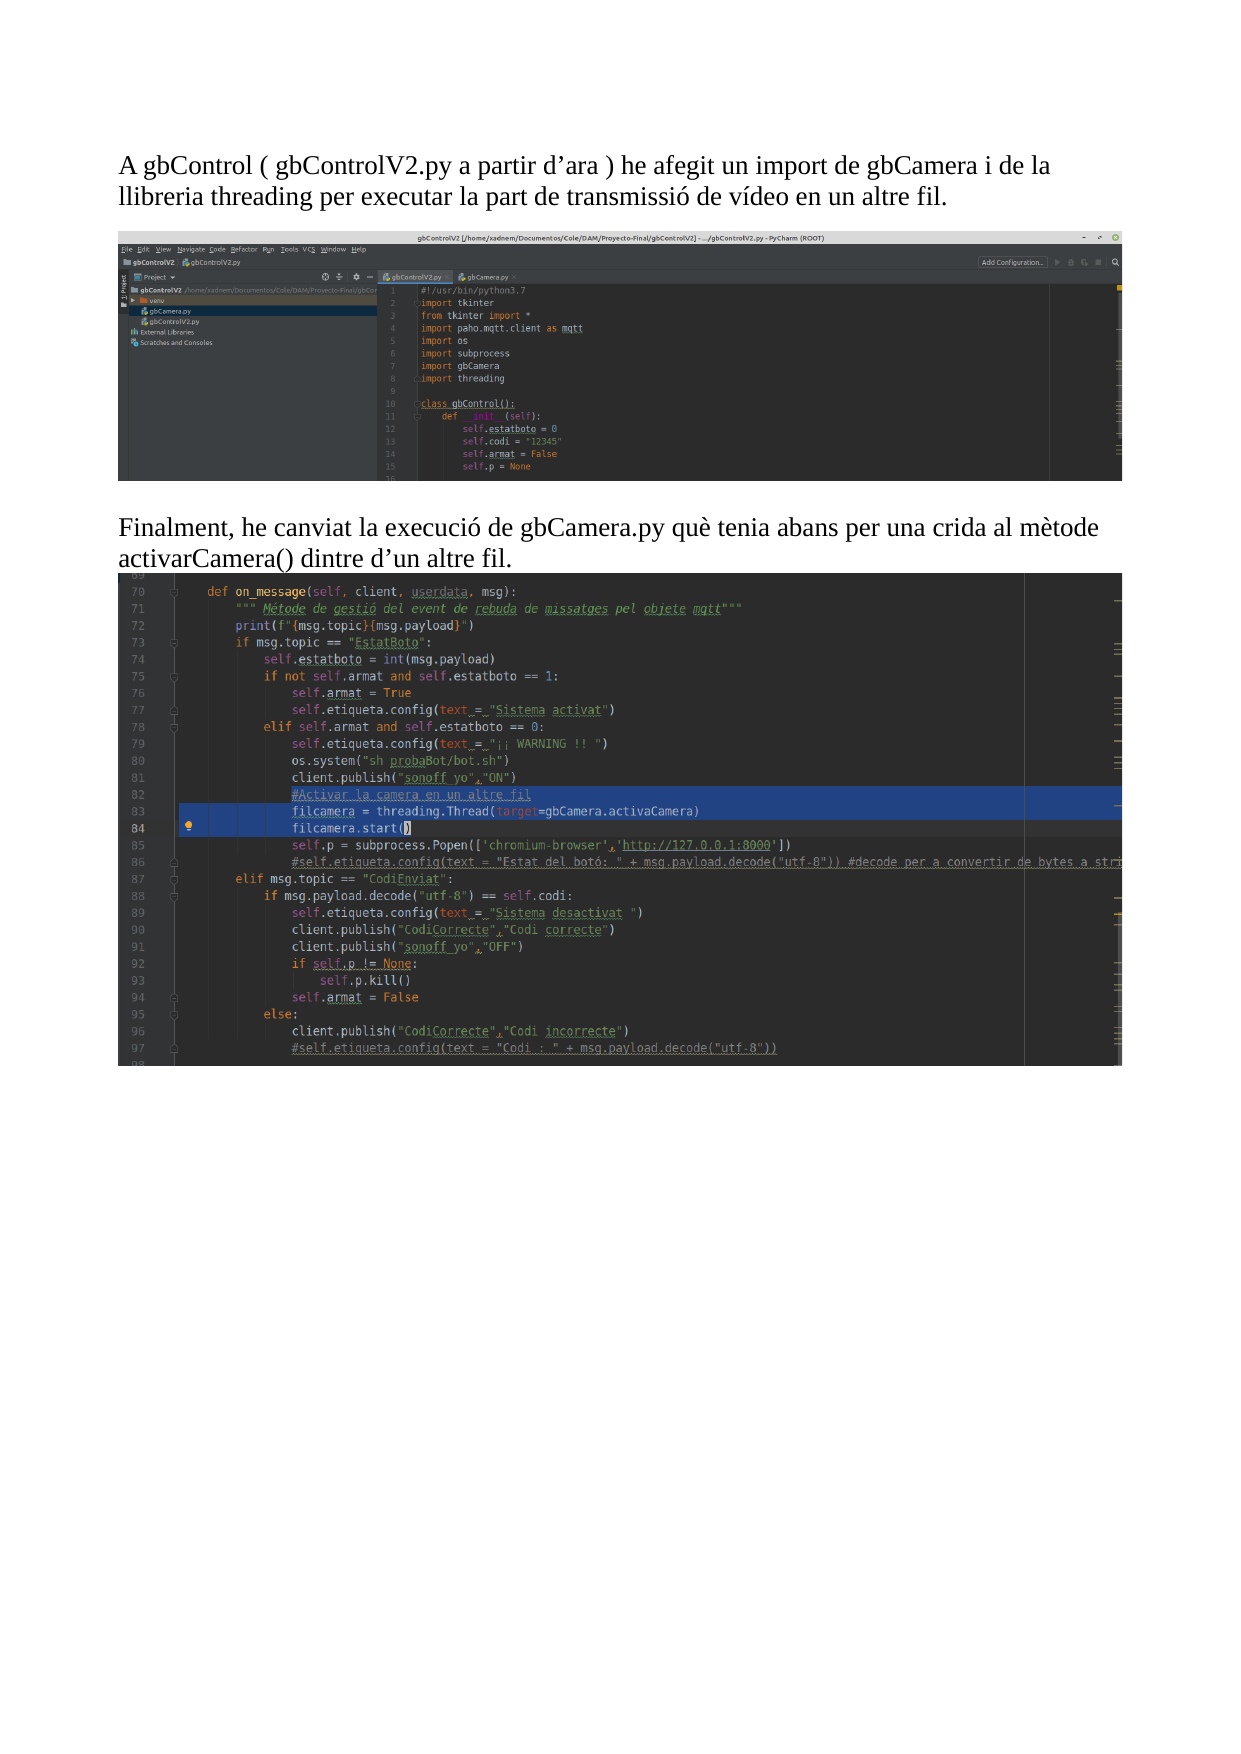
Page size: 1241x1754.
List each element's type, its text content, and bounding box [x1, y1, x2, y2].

text Finalment, he canviat la execució de gbCamera.py què tenia abans per una crida al mètode activarCamera() dintre d’un altre fil. [118, 511, 1122, 573]
text A gbControl ( gbControlV2.py a partir d’ara ) he afegit un import de gbCamera i de la llibreria threading per executar la part de transmissió de vídeo en un altre fil. [118, 149, 1122, 212]
picture [118, 573, 1123, 1066]
